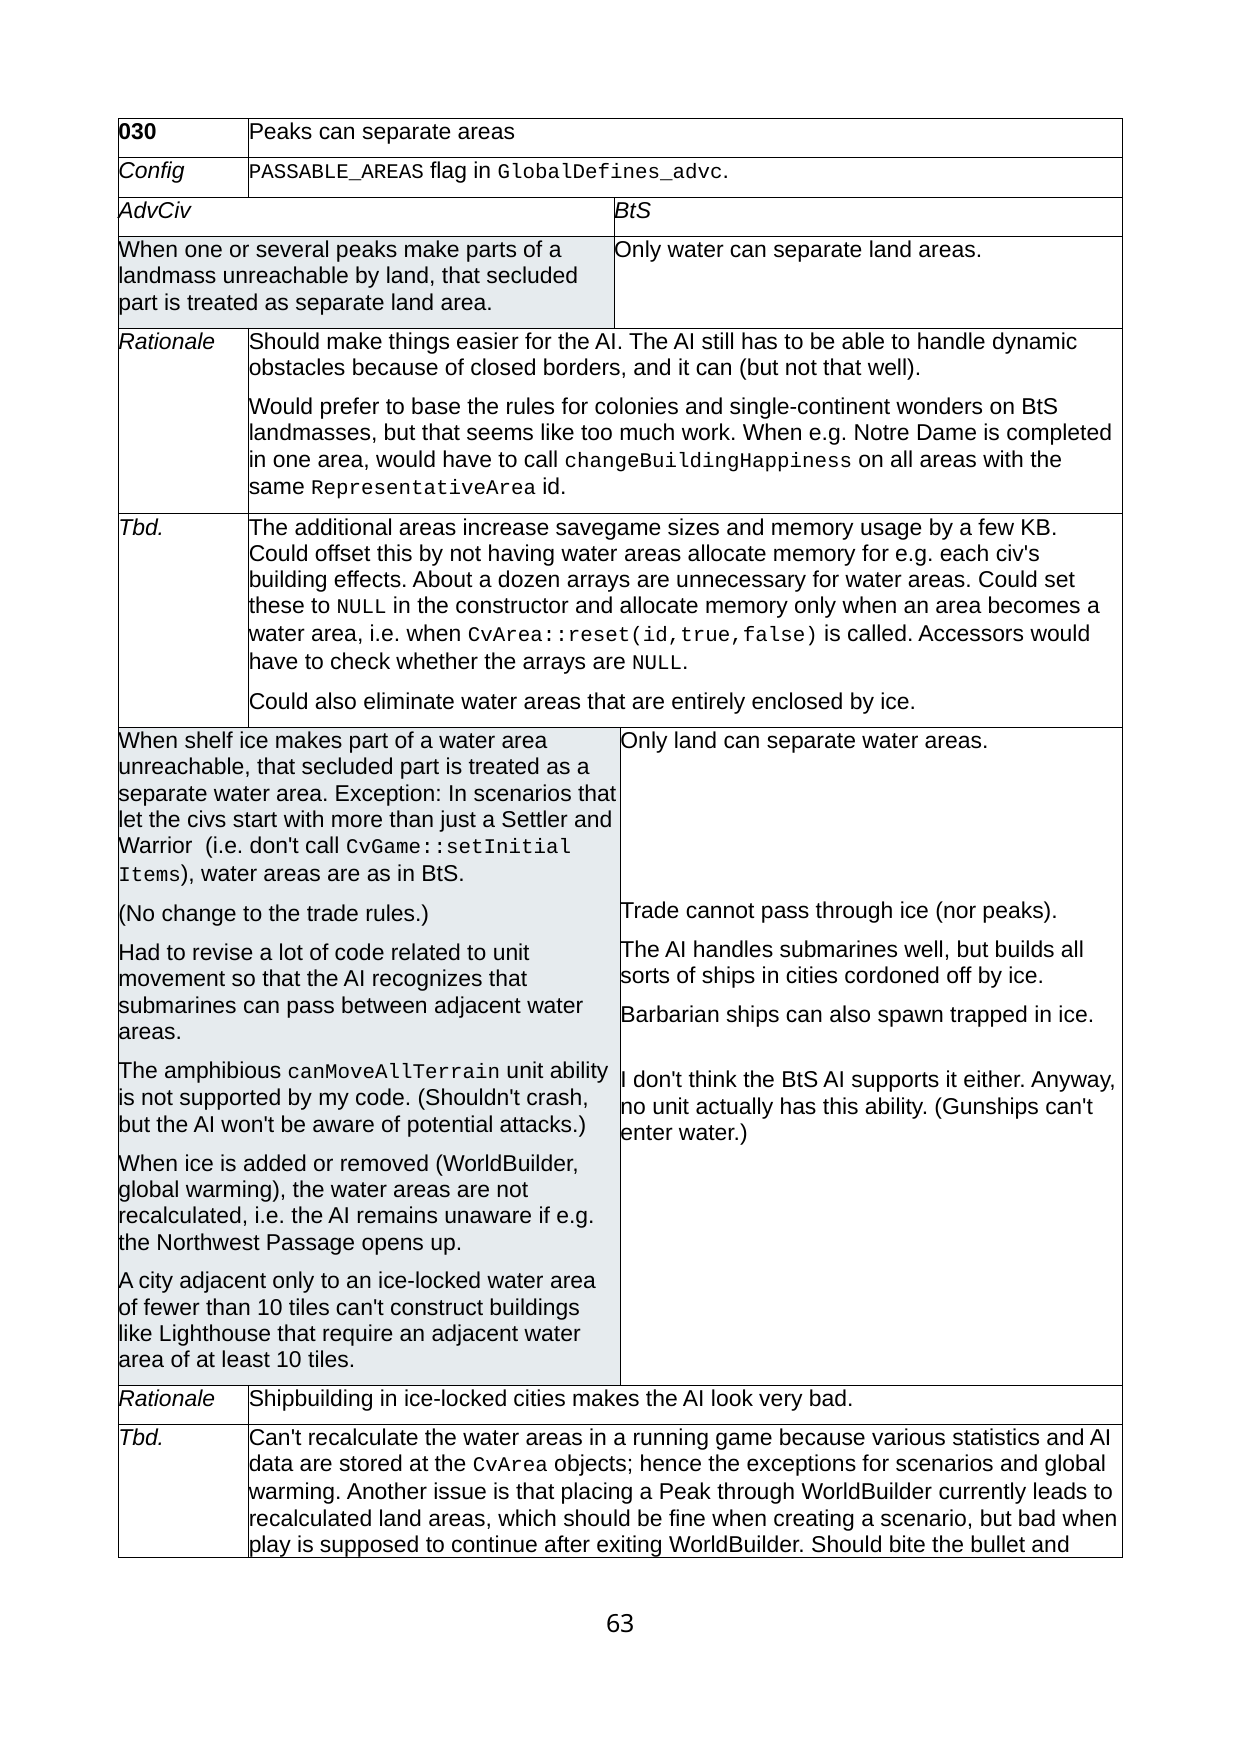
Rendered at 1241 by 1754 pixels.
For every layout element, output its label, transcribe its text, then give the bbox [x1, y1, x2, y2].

table_cell Rationale [119, 329, 248, 513]
table_cell Tbd. [119, 514, 248, 727]
table_header Peaks can separate areas [249, 119, 1122, 157]
table_cell Tbd. [119, 1425, 248, 1557]
table_cell When shelf ice makes part of a water area unreachable, that secluded part is treated as a separate water area. Exception: In scenarios that let the civs start with more than just a Settler and Warrior (i.e. don't call CvGame::setInitial Items), water areas are as in BtS. (No change to the trade rules.) Had to revise a lot of code related to unit movement so that the AI recognizes that submarines can pass between adjacent water areas. The amphibious canMoveAllTerrain unit ability is not supported by my code. (Shouldn't crash, but the AI won't be aware of potential attacks.) When ice is added or removed (WorldBuilder, global warming), the water areas are not recalculated, i.e. the AI remains unaware if e.g. the Northwest Passage opens up. A city adjacent only to an ice-locked water area of fewer than 10 tiles can't construct buildings like Lighthouse that require an adjacent water area of at least 10 tiles. [119, 728, 620, 1385]
table_cell PASSABLE_AREAS flag in GlobalDefines_advc. [249, 158, 1122, 197]
table_cell Config [119, 158, 248, 197]
table_cell The additional areas increase savegame sizes and memory usage by a few KB. Could offset this by not having water areas allocate memory for e.g. each civ's building effects. About a dozen arrays are unnecessary for water areas. Could set these to NULL in the constructor and allocate memory only when an area becomes a water area, i.e. when CvArea::reset(id,true,false) is called. Accessors would have to check whether the arrays are NULL. Could also eliminate water areas that are entirely enclosed by ice. [249, 514, 1122, 727]
table_cell When one or several peaks make parts of a landmass unreachable by land, that secluded part is treated as separate land area. [119, 237, 614, 328]
table_cell Can't recalculate the water areas in a running game because various statistics and AI data are stored at the CvArea objects; hence the exceptions for scenarios and global warming. Another issue is that placing a Peak through WorldBuilder currently leads to recalculated land areas, which should be fine when creating a scenario, but bad when play is supposed to continue after exiting WorldBuilder. Should bite the bullet and [249, 1425, 1122, 1557]
table_cell Should make things easier for the AI. The AI still has to be able to handle dynamic obstacles because of closed borders, and it can (but not that well). Would prefer to base the rules for colonies and single-continent wonders on BtS landmasses, but that seems like too much work. When e.g. Notre Dame is completed in one area, would have to call changeBuildingHappiness on all areas with the same RepresentativeArea id. [249, 329, 1122, 513]
table_cell Rationale [119, 1386, 248, 1424]
table_cell Shipbuilding in ice-locked cities makes the AI look very bad. [249, 1386, 1122, 1424]
table_header 030 [119, 119, 248, 157]
table_cell Only land can separate water areas. Trade cannot pass through ice (nor peaks). The AI handles submarines well, but builds all sorts of ships in cities cordoned off by ice. Barbarian ships can also spawn trapped in ice. I don't think the BtS AI supports it either. Anyway, no unit actually has this ability. (Gunships can't enter water.) [621, 728, 1122, 1385]
table_cell AdvCiv [119, 198, 614, 236]
table_cell BtS [615, 198, 1122, 236]
table_cell Only water can separate land areas. [615, 237, 1122, 328]
